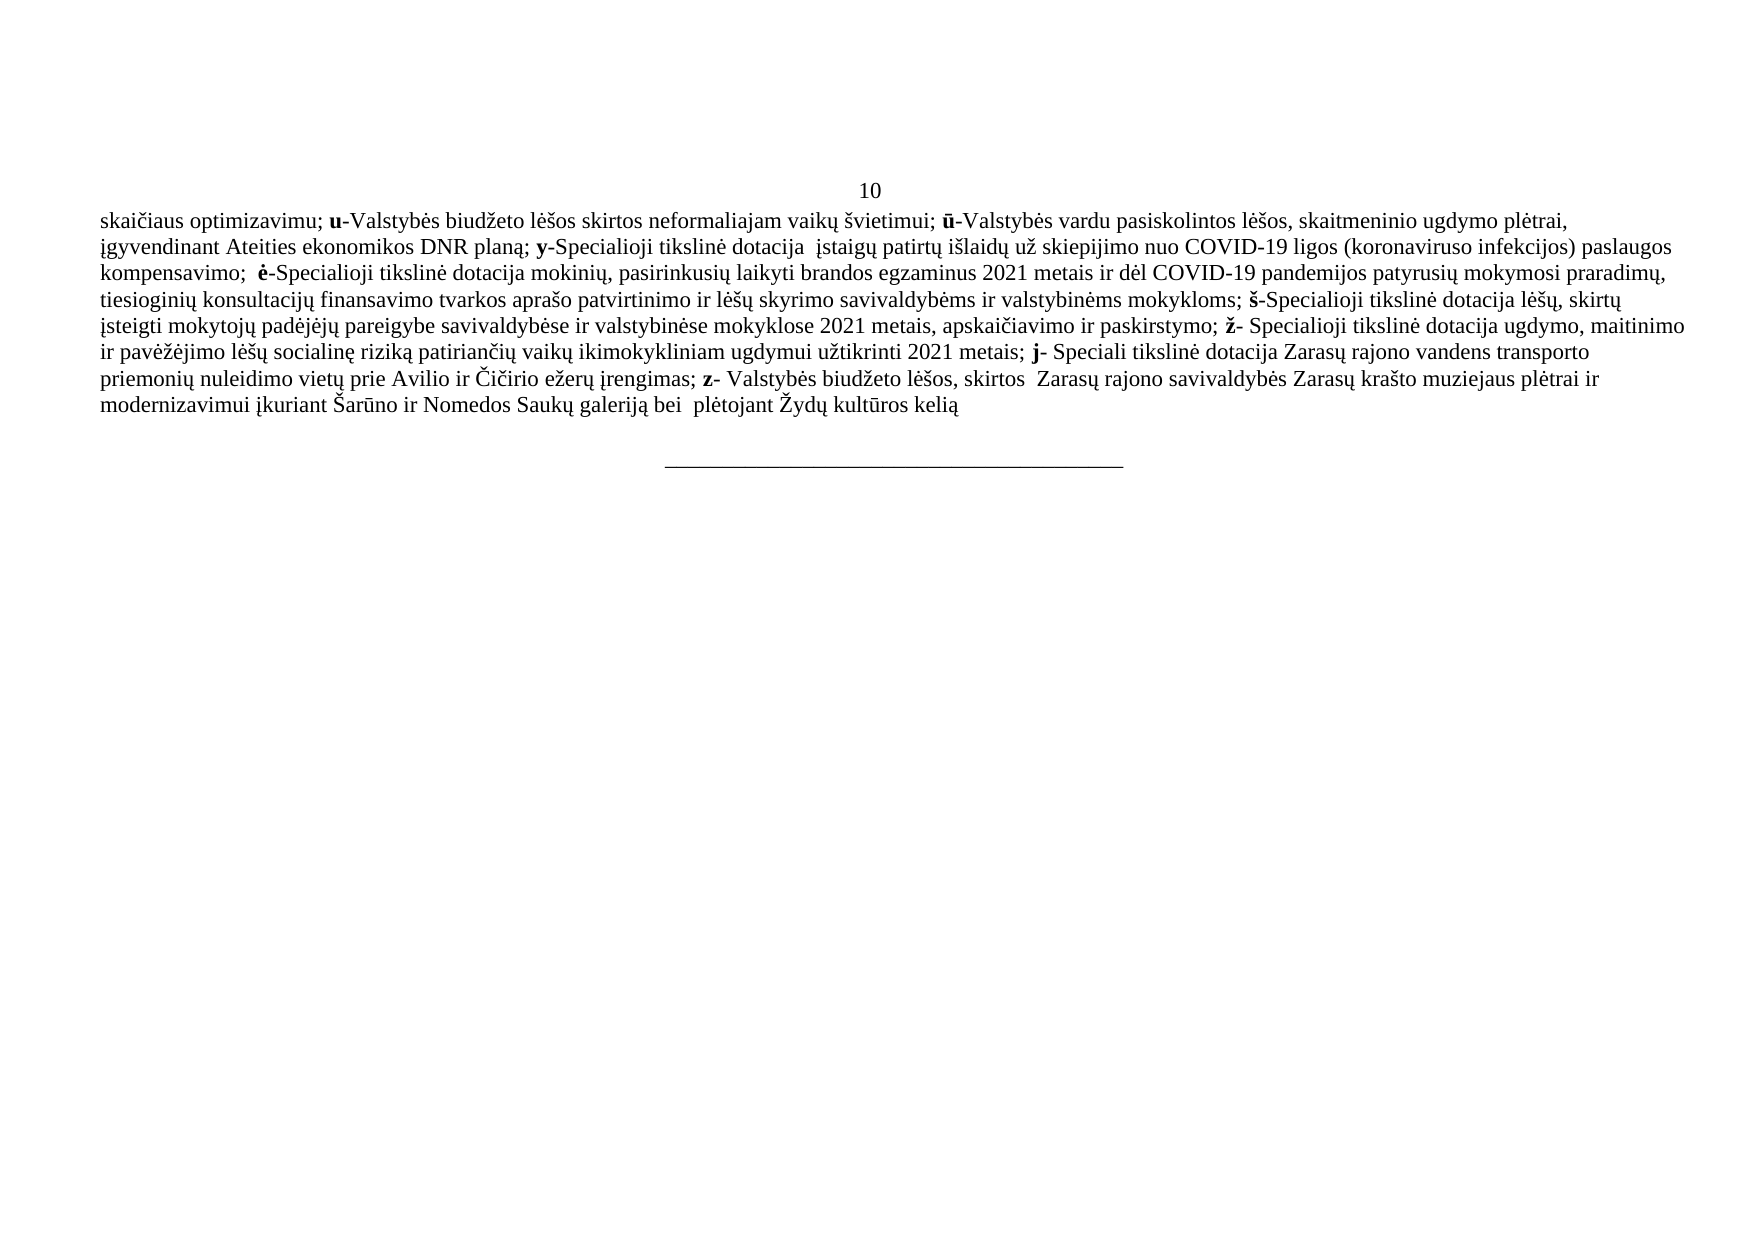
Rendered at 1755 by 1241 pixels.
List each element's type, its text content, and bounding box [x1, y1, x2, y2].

table_header skaičiaus optimizavimu; u-Valstybės biudžeto lėšos skirtos neformaliajam vaikų švietimui; ū-Valstybės vardu pasiskolintos lėšos, skaitmeninio ugdymo plėtrai, įgyvendinant Ateities ekonomikos DNR planą; y-Specialioji tikslinė dotacija įstaigų patirtų išlaidų už skiepijimo nuo COVID-19 ligos (koronaviruso infekcijos) paslaugos kompensavimo; ė-Specialioji tikslinė dotacija mokinių, pasirinkusių laikyti brandos egzaminus 2021 metais ir dėl COVID-19 pandemijos patyrusių mokymosi praradimų, tiesioginių konsultacijų finansavimo tvarkos aprašo patvirtinimo ir lėšų skyrimo savivaldybėms ir valstybinėms mokykloms; š-Specialioji tikslinė dotacija lėšų, skirtų įsteigti mokytojų padėjėjų pareigybe savivaldybėse ir valstybinėse mokyklose 2021 metais, apskaičiavimo ir paskirstymo; ž- Specialioji tikslinė dotacija ugdymo, maitinimo ir pavėžėjimo lėšų socialinę riziką patiriančių vaikų ikimokykliniam ugdymui užtikrinti 2021 metais; j- Speciali tikslinė dotacija Zarasų rajono vandens transporto priemonių nuleidimo vietų prie Avilio ir Čičirio ežerų įrengimas; z- Valstybės biudžeto lėšos, skirtos Zarasų rajono savivaldybės Zarasų krašto muziejaus plėtrai ir modernizavimui įkuriant Šarūno ir Nomedos Saukų galeriją bei plėtojant Žydų kultūros kelią ________________________________________ [89, 207, 1699, 499]
